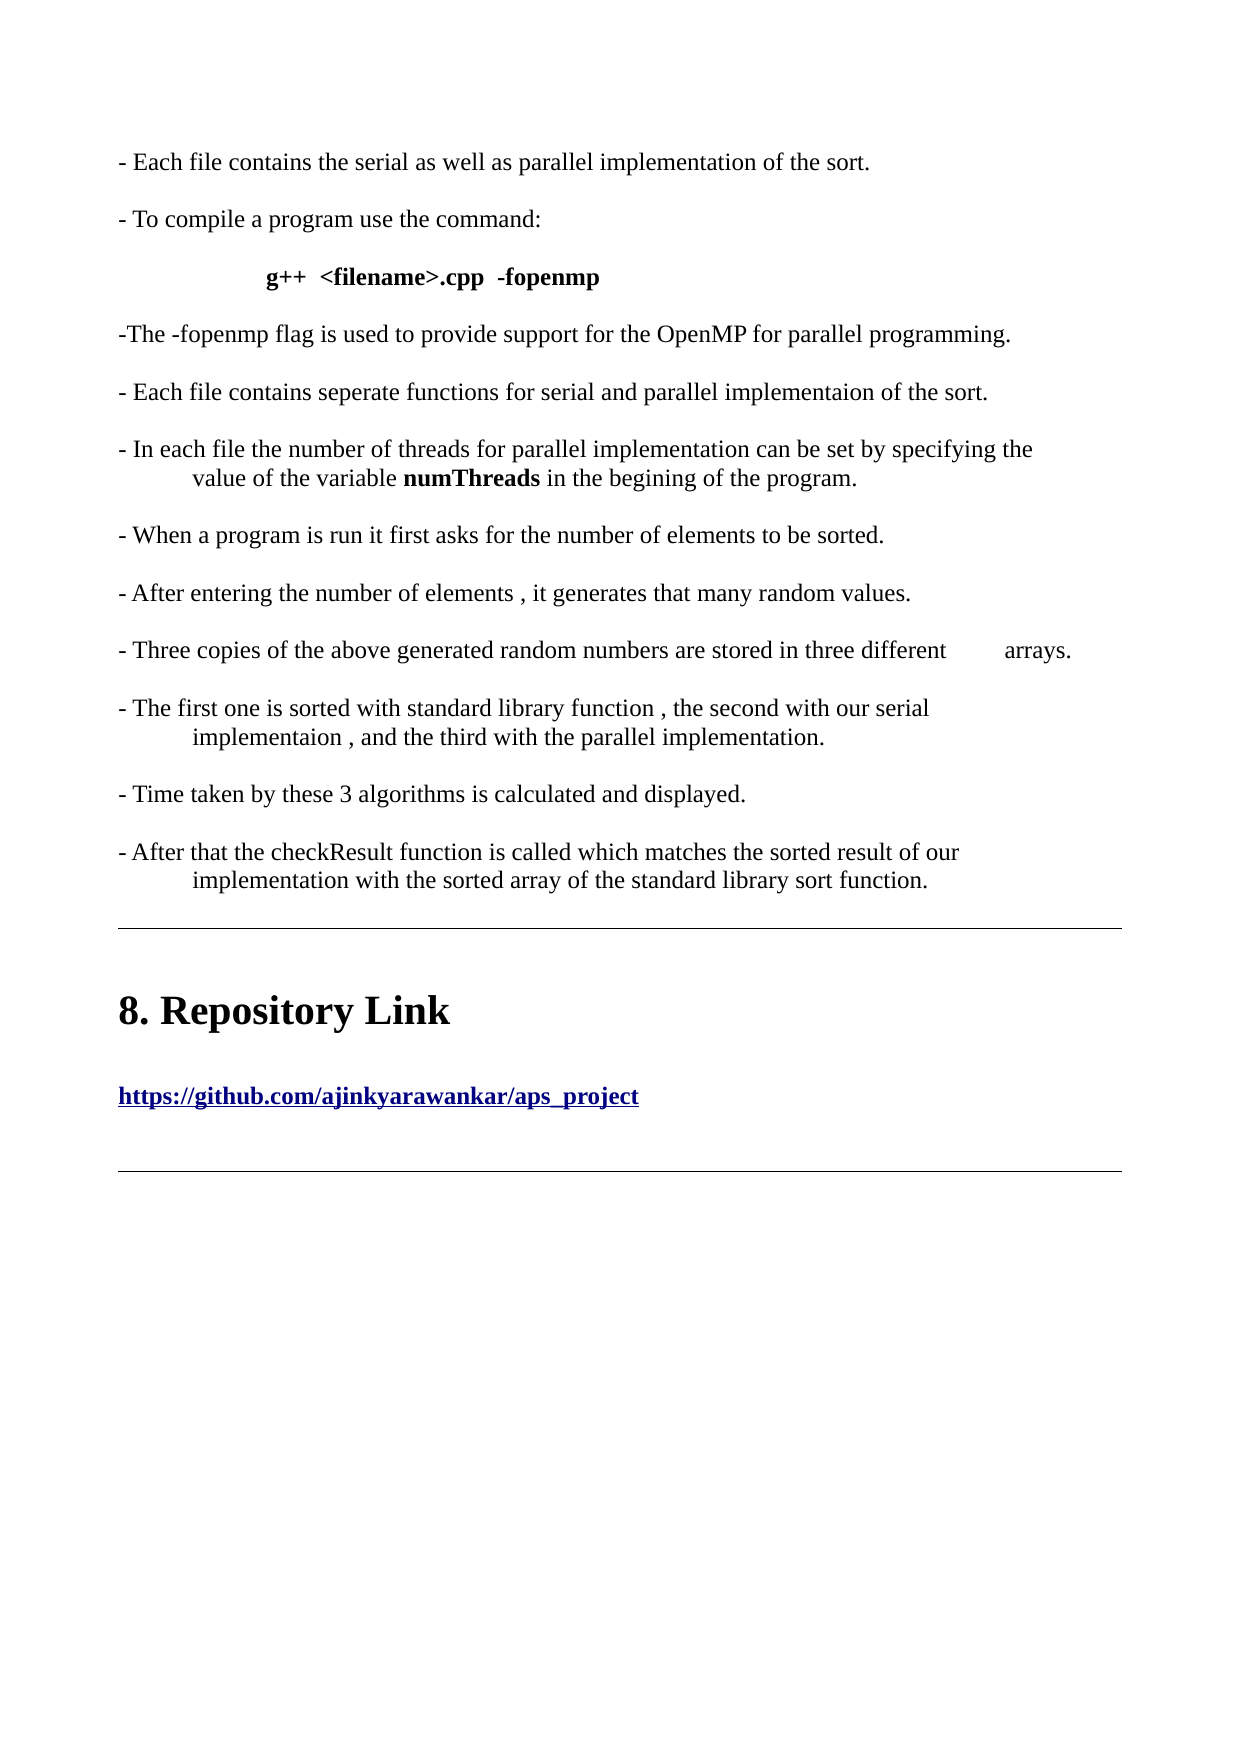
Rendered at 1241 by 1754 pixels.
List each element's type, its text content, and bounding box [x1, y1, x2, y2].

text - In each file the number of threads for parallel implementation can be set by specifying the value of the variable numThreads in the begining of the program. [118, 434, 1122, 492]
text https://github.com/ajinkyarawankar/aps_project [118, 1081, 1122, 1110]
text - After that the checkResult function is called which matches the sorted result of our implementation with the sorted array of the standard library sort function. [118, 837, 1122, 894]
text - Time taken by these 3 algorithms is calculated and displayed. [118, 779, 1122, 808]
text - To compile a program use the command: [118, 204, 1122, 233]
text - Each file contains seperate functions for serial and parallel implementaion of the sort. [118, 377, 1122, 406]
text - Three copies of the above generated random numbers are stored in three different arrays. [118, 636, 1122, 664]
text g++ <filename>.cpp -fopenmp [118, 262, 1122, 291]
text -The -fopenmp flag is used to provide support for the OpenMP for parallel programming. [118, 319, 1122, 348]
text - Each file contains the serial as well as parallel implementation of the sort. [118, 147, 1122, 176]
text - The first one is sorted with standard library function , the second with our serial implementaion , and the third with the parallel implementation. [118, 693, 1122, 751]
text 8. Repository Link [118, 985, 1122, 1033]
text - When a program is run it first asks for the number of elements to be sorted. [118, 521, 1122, 549]
text - After entering the number of elements , it generates that many random values. [118, 578, 1122, 607]
